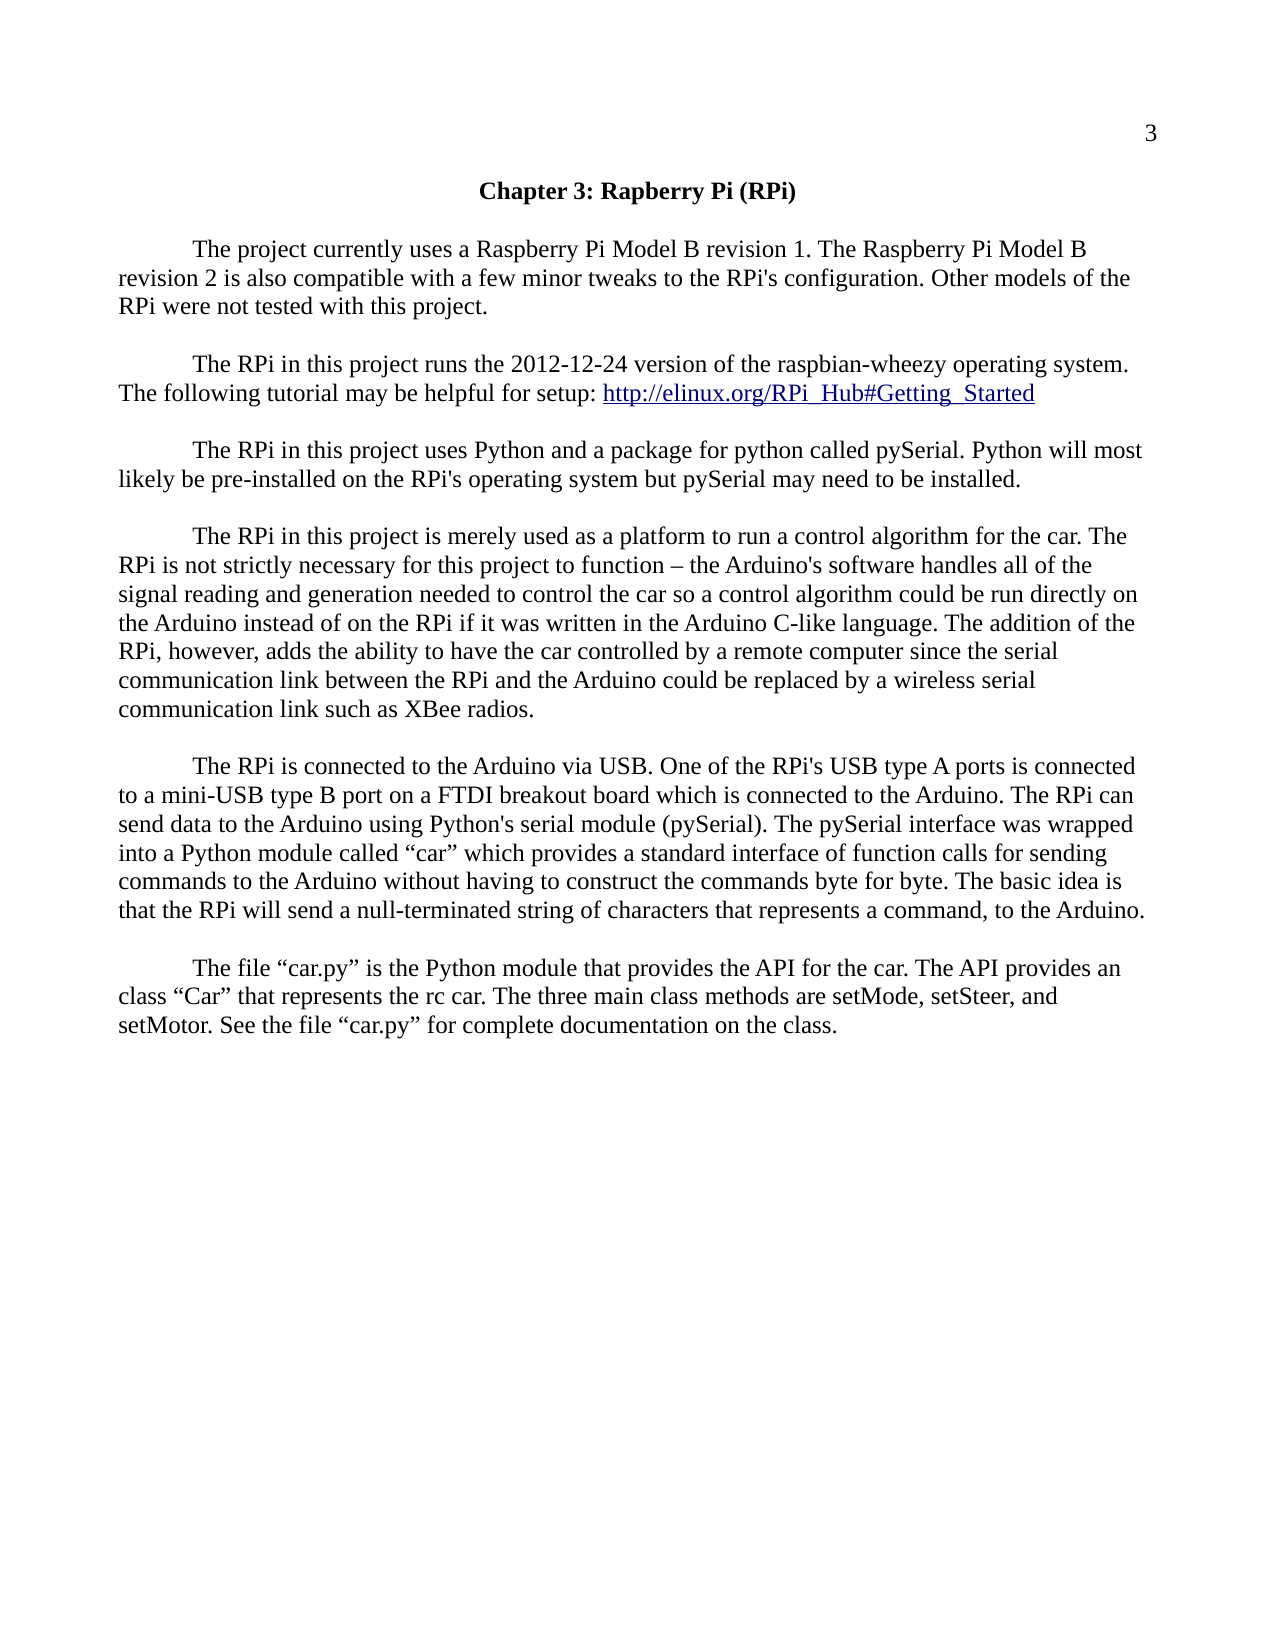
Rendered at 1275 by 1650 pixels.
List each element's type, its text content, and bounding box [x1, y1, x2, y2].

text The RPi is connected to the Arduino via USB. One of the RPi's USB type A ports is connected to a mini-USB type B port on a FTDI breakout board which is connected to the Arduino. The RPi can send data to the Arduino using Python's serial module (pySerial). The pySerial interface was wrapped into a Python module called “car” which provides a standard interface of function calls for sending commands to the Arduino without having to construct the commands byte for byte. The basic idea is that the RPi will send a null-terminated string of characters that represents a command, to the Arduino. [118, 751, 1157, 924]
text The file “car.py” is the Python module that provides the API for the car. The API provides an class “Car” that represents the rc car. The three main class methods are setMode, setSteer, and setMotor. See the file “car.py” for complete documentation on the class. [118, 953, 1157, 1039]
text The RPi in this project runs the 2012-12-24 version of the raspbian-wheezy operating system. The following tutorial may be helpful for setup: http://elinux.org/RPi_Hub#Getting_Started [118, 349, 1157, 406]
text The RPi in this project is merely used as a platform to run a control algorithm for the car. The RPi is not strictly necessary for this project to function – the Arduino's software handles all of the signal reading and generation needed to control the car so a control algorithm could be run directly on the Arduino instead of on the RPi if it was written in the Arduino C-like language. The addition of the RPi, however, adds the ability to have the car controlled by a remote computer since the serial communication link between the RPi and the Arduino could be replaced by a wireless serial communication link such as XBee radios. [118, 521, 1157, 723]
text Chapter 3: Rapberry Pi (RPi) [118, 176, 1157, 205]
text The project currently uses a Raspberry Pi Model B revision 1. The Raspberry Pi Model B revision 2 is also compatible with a few minor tweaks to the RPi's configuration. Other models of the RPi were not tested with this project. [118, 234, 1157, 320]
text The RPi in this project uses Python and a package for python called pySerial. Python will most likely be pre-installed on the RPi's operating system but pySerial may need to be installed. [118, 435, 1157, 493]
